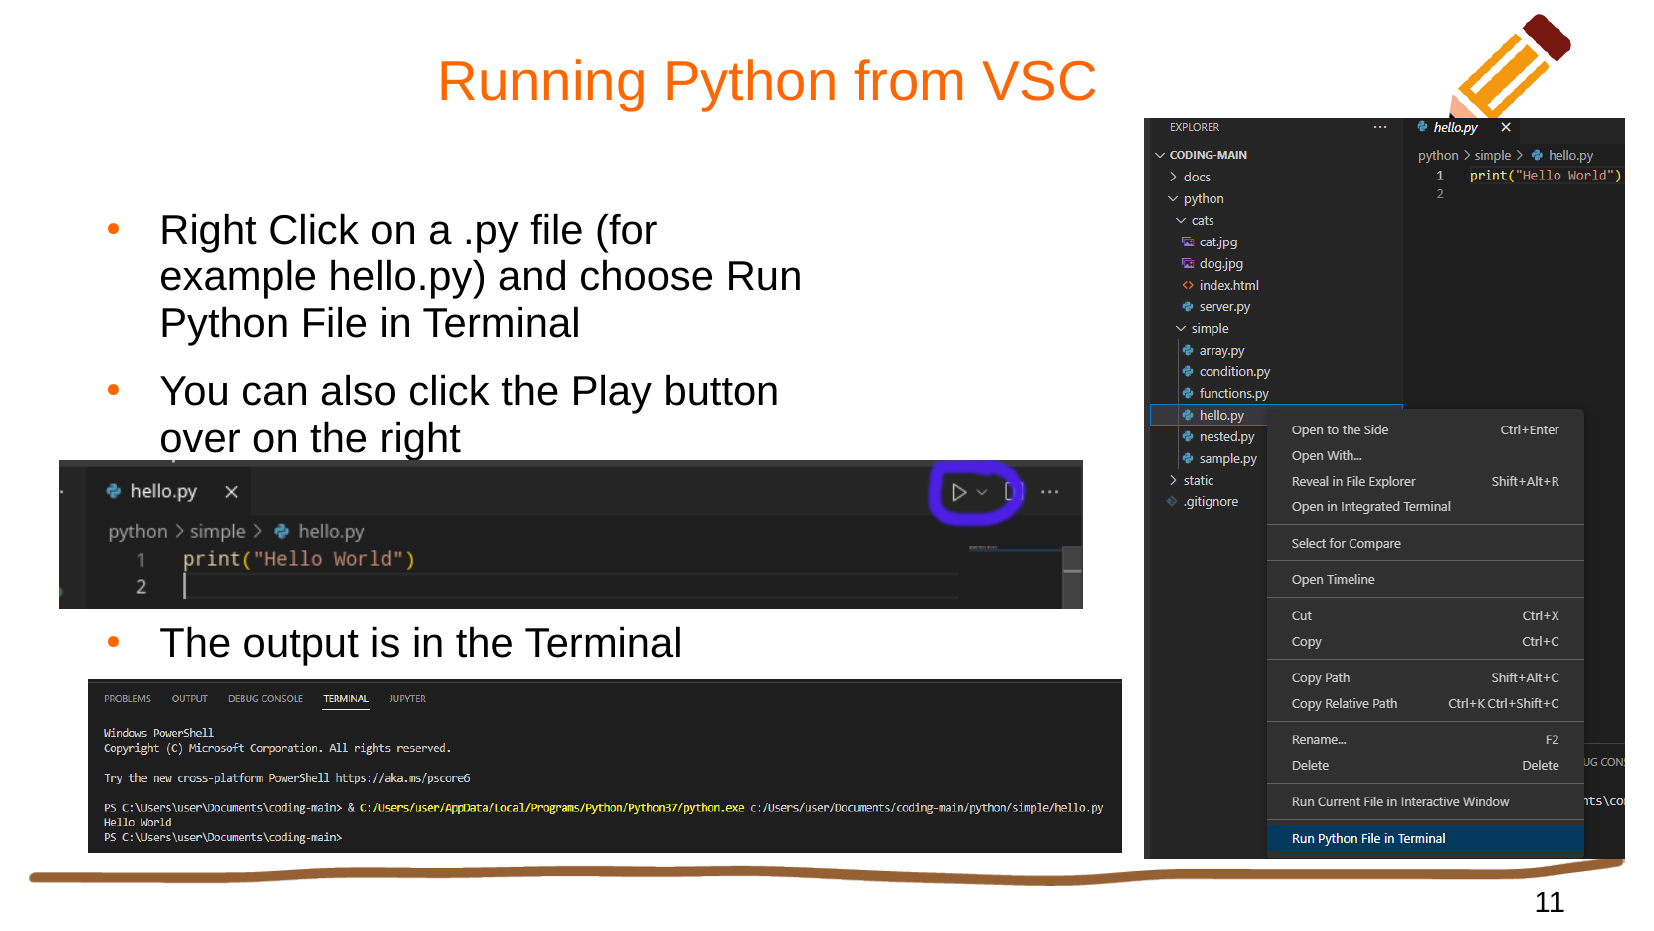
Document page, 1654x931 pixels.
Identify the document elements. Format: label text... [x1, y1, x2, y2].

title Running Python from VSC [88, 29, 1447, 133]
list Right Click on a .py file (for example hello.py) and choose Run Python File in Terminal You can also click the Play button over on the right The output is in the Terminal [88, 609, 809, 679]
picture [59, 460, 1083, 609]
picture [29, 14, 1625, 886]
picture [88, 679, 1122, 853]
list Right Click on a .py file (for example hello.py) and choose Run Python File in Terminal You can also click the Play button over on the right The output is in the Terminal [88, 206, 809, 460]
